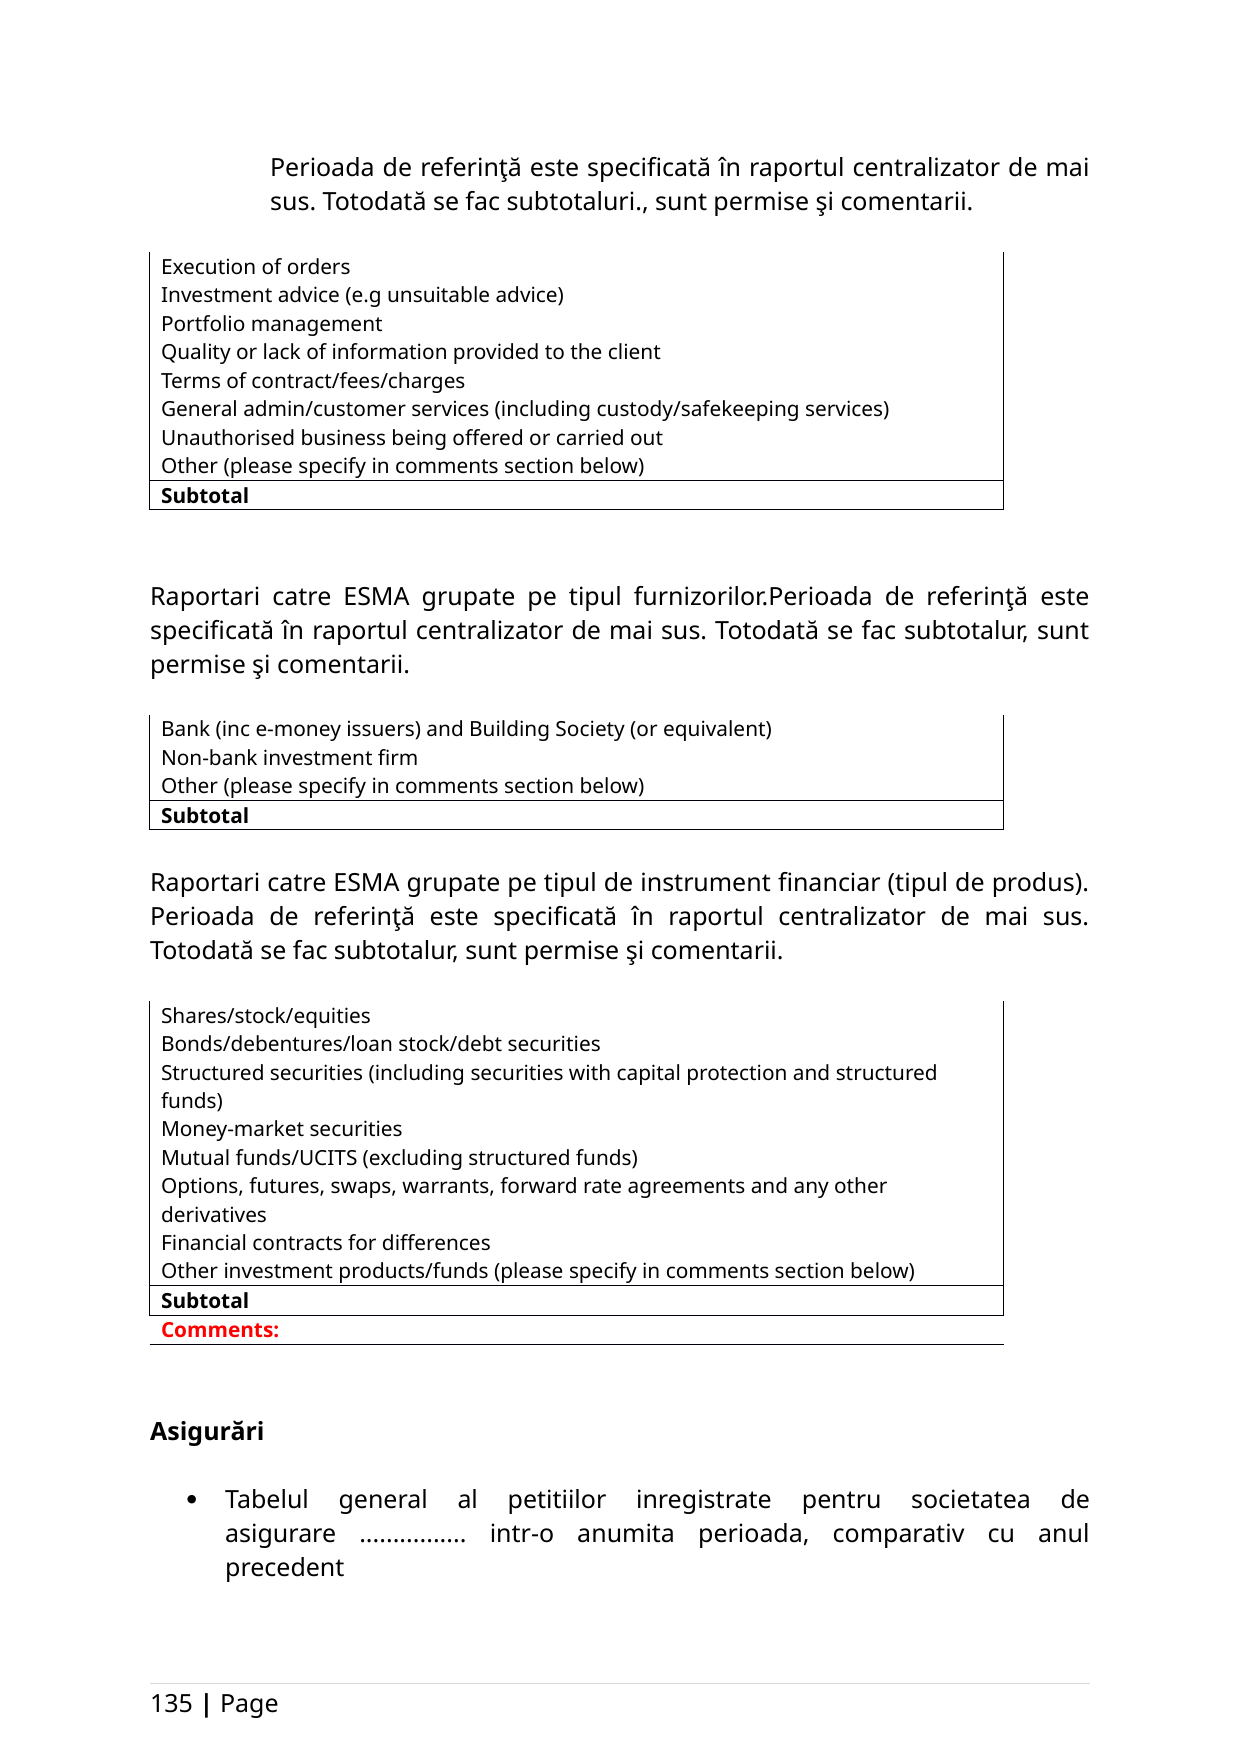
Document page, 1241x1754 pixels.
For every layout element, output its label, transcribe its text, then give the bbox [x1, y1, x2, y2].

table_cell Subtotal [150, 1286, 1003, 1314]
list Tabelul general al petitiilor inregistrate pentru societatea de asigurare ................ intr-o anumita perioada, comparativ cu anul precedent [187, 1481, 1090, 1583]
table_cell Mutual funds/UCITS (excluding structured funds) [150, 1143, 1003, 1171]
table_header Bank (inc e-money issuers) and Building Society (or equivalent) [150, 715, 1003, 743]
table_header Shares/stock/equities [150, 1001, 1003, 1029]
table_header Execution of orders [150, 252, 1003, 281]
text Asigurări [150, 1413, 1090, 1447]
table_cell Subtotal [150, 801, 1003, 829]
table_cell Comments: [150, 1316, 1004, 1344]
table_cell Money-market securities [150, 1115, 1003, 1143]
text Raportari catre ESMA grupate pe tipul furnizorilor.Perioada de referinţă este specificată în raportul centralizator de mai sus. Totodată se fac subtotalur, sunt permise şi comentarii. [150, 578, 1090, 681]
table_cell Non-bank investment firm [150, 743, 1003, 771]
table_cell Financial contracts for differences [150, 1228, 1003, 1257]
table_cell Other investment products/funds (please specify in comments section below) [150, 1257, 1003, 1285]
table_cell Unauthorised business being offered or carried out [150, 423, 1003, 451]
table_cell Portfolio management [150, 309, 1003, 337]
table_cell Other (please specify in comments section below) [150, 451, 1003, 480]
table_cell Investment advice (e.g unsuitable advice) [150, 281, 1003, 309]
list Perioada de referinţă este specificată în raportul centralizator de mai sus. Totodată se fac subtotaluri., sunt permise şi comentarii. [270, 150, 1090, 218]
table_cell Bonds/debentures/loan stock/debt securities [150, 1029, 1003, 1058]
table_cell Other (please specify in comments section below) [150, 771, 1003, 800]
table_cell General admin/customer services (including custody/safekeeping services) [150, 394, 1003, 423]
table_cell Structured securities (including securities with capital protection and structured funds) [150, 1058, 1003, 1114]
table_cell Quality or lack of information provided to the client [150, 338, 1003, 366]
table_cell Terms of contract/fees/charges [150, 366, 1003, 394]
table_cell Subtotal [150, 481, 1003, 509]
table_cell Options, futures, swaps, warrants, forward rate agreements and any other derivatives [150, 1171, 1003, 1228]
text Raportari catre ESMA grupate pe tipul de instrument financiar (tipul de produs). Perioada de referinţă este specificată în raportul centralizator de mai sus. Totodată se fac subtotalur, sunt permise şi comentarii. [150, 864, 1090, 967]
